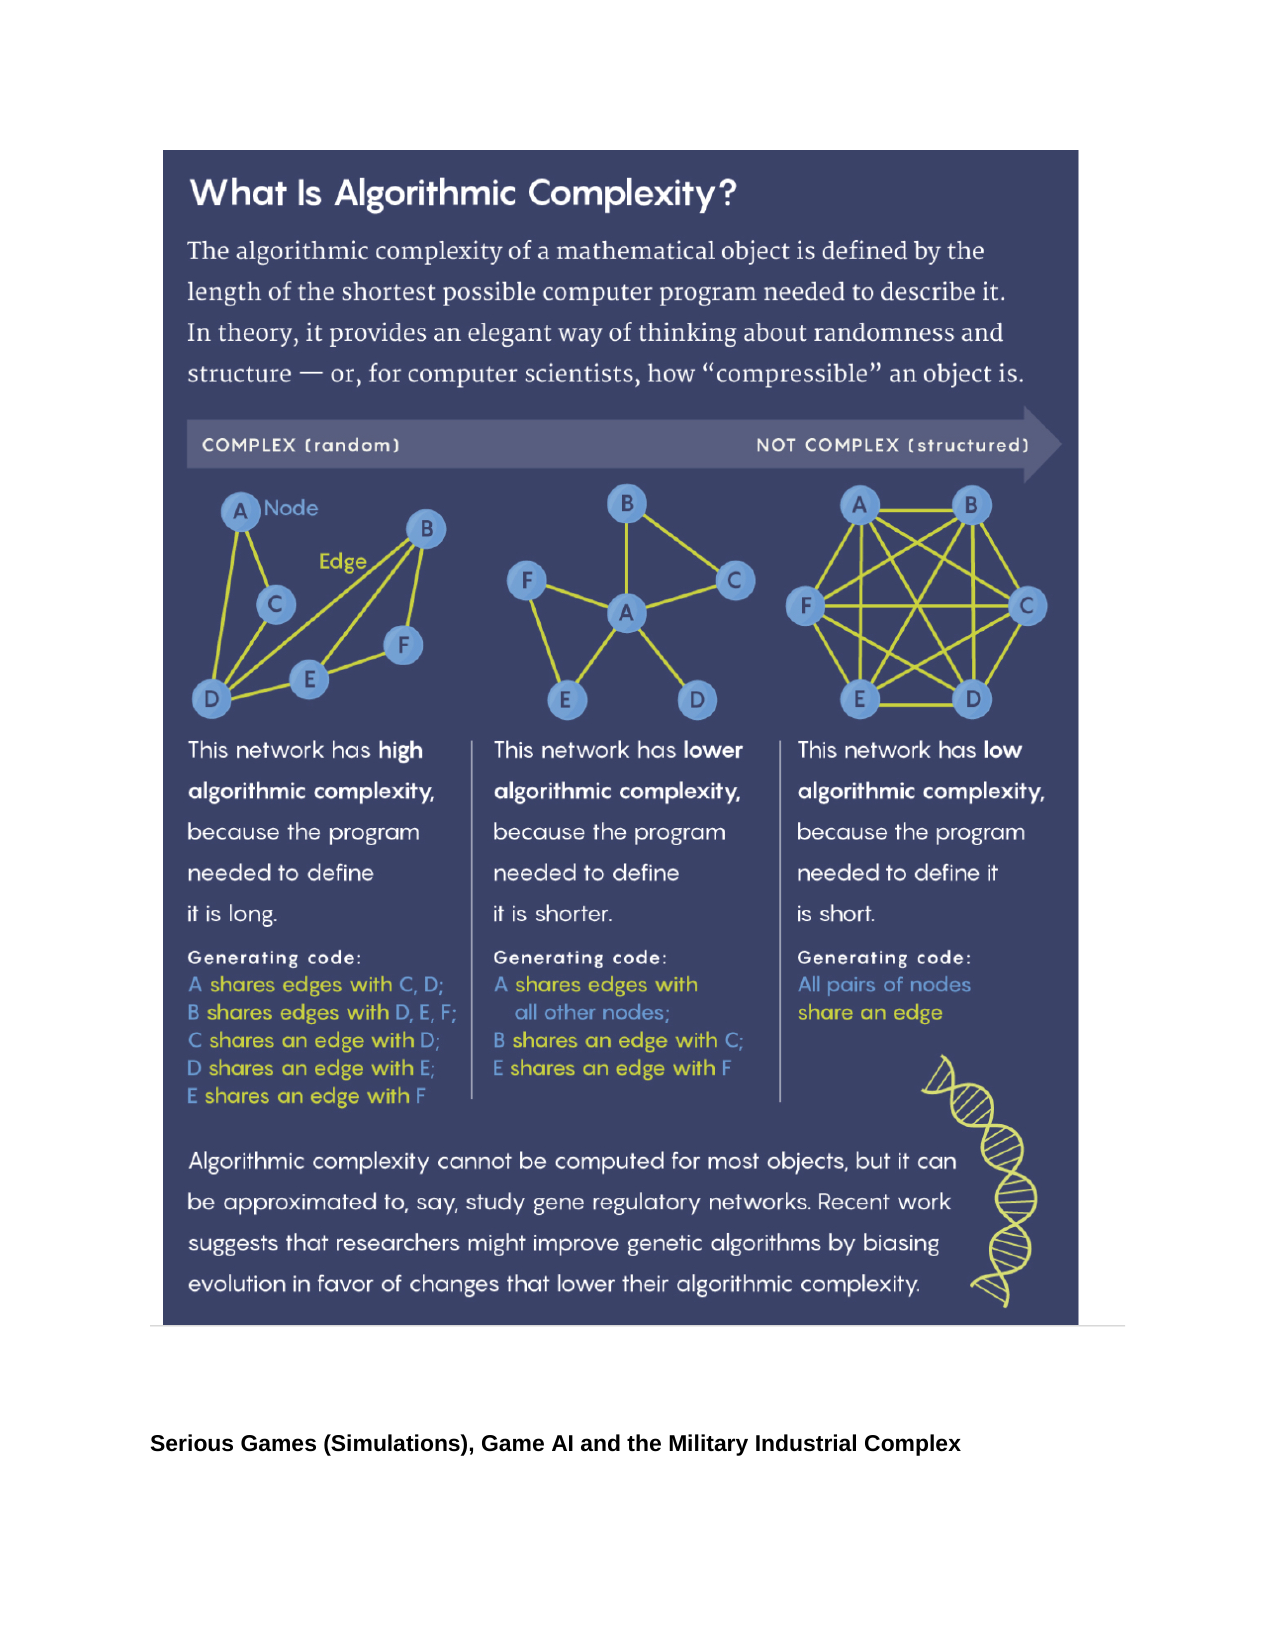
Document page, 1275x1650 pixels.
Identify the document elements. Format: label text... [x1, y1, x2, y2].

text Serious Games (Simulations), Game AI and the Military Industrial Complex [150, 1400, 1125, 1486]
picture [150, 150, 1125, 1336]
